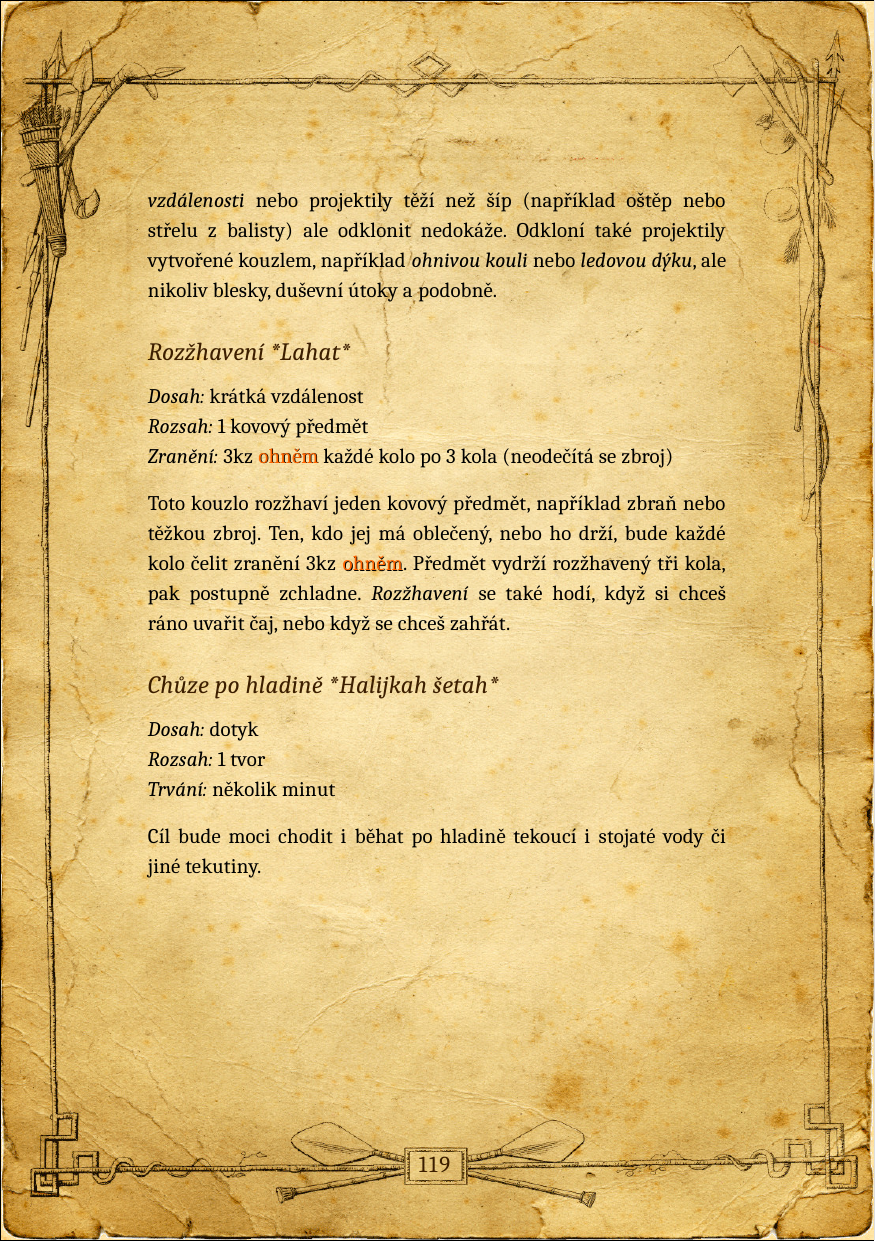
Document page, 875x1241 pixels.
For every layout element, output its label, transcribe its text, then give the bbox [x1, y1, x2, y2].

text Dosah: dotyk Rozsah: 1 tvor Trvání: několik minut [148, 717, 726, 801]
picture [1, 1, 874, 1240]
subtitle Rozžhavení *Lahat* [148, 338, 726, 367]
text Dosah: krátká vzdálenost Rozsah: 1 kovový předmět Zranění: 3kz ohněm každé kolo po 3 kola (neodečítá se zbroj) [148, 384, 726, 468]
text Toto kouzlo rozžhaví jeden kovový předmět, například zbraň nebo těžkou zbroj. Ten, kdo jej má oblečený, nebo ho drží, bude každé kolo čelit zranění 3kz ohněm. Předmět vydrží rozžhavený tři kola, pak postupně zchladne. Rozžhavení se také hodí, když si chceš ráno uvařit čaj, nebo když se chceš zahřát. [148, 492, 726, 636]
text Cíl bude moci chodit i⁠ běhat po hladině tekoucí i⁠ stojaté vody či jiné tekutiny. [148, 825, 726, 879]
subtitle Chůze po hladině *Halijkah šetah* [148, 671, 726, 700]
text vzdálenosti nebo projektily těží než šíp (například oštěp nebo střelu z⁠ balisty) ale odklonit nedokáže. Odkloní také projektily vytvořené kouzlem, například ohnivou kouli nebo ledovou dýku, ale nikoliv blesky, duševní útoky a⁠ podobně. [148, 189, 726, 303]
